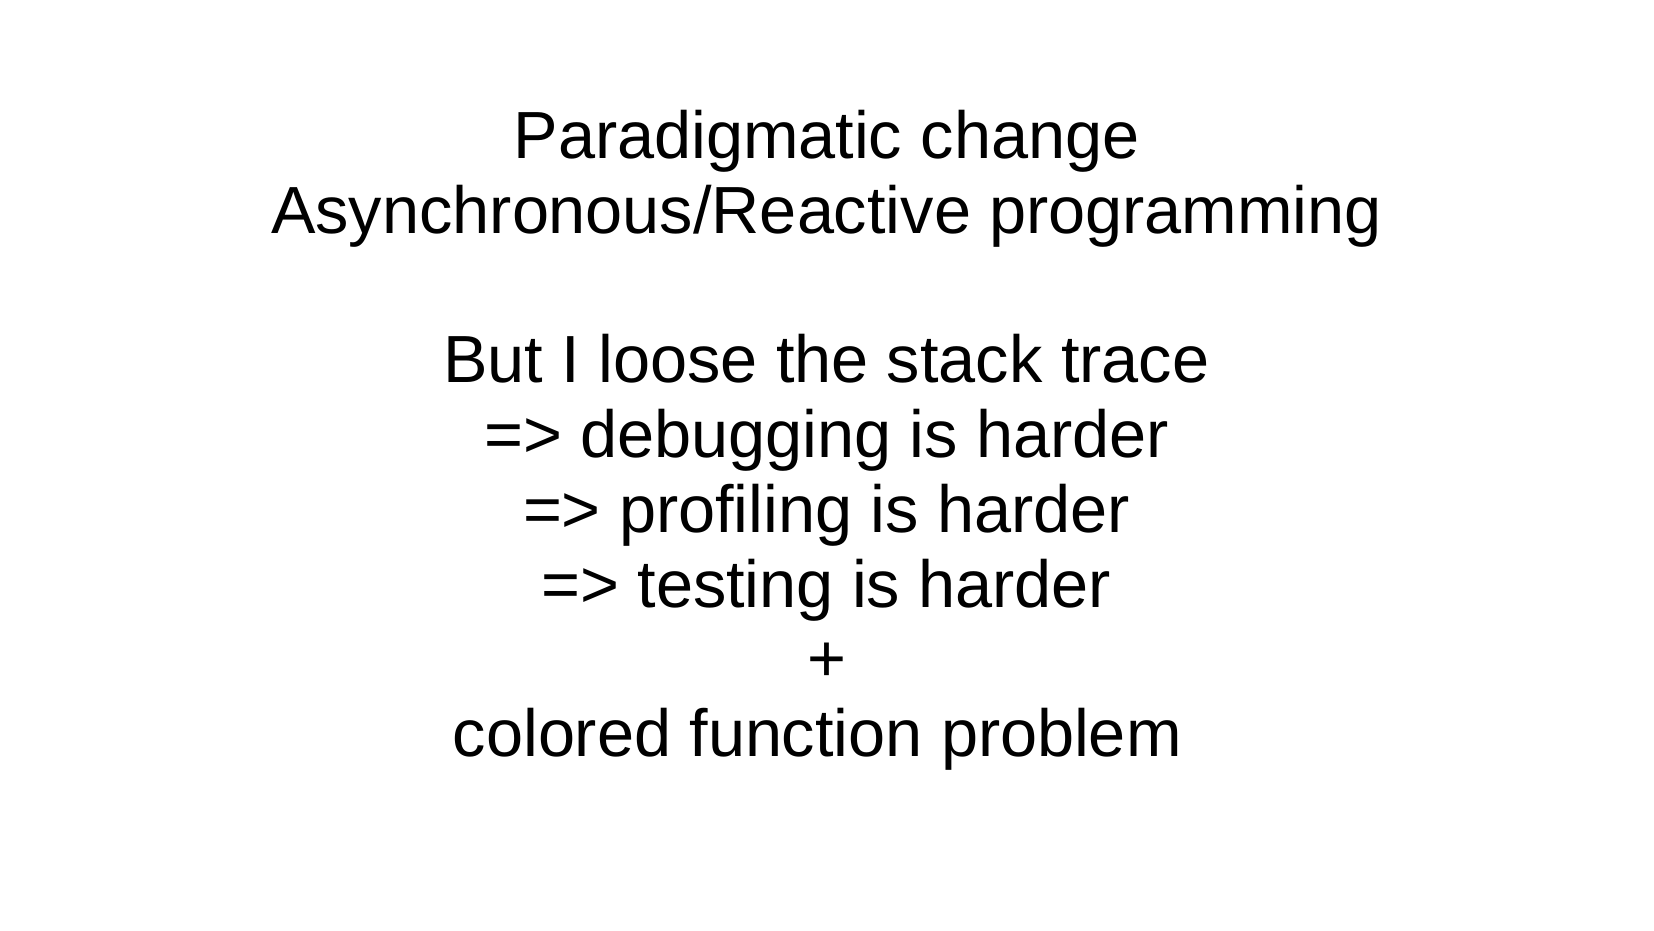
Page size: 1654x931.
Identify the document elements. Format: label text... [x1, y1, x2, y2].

subtitle Paradigmatic change Asynchronous/Reactive programming But I loose the stack trace => debugging is harder => profiling is harder => testing is harder + colored function problem [82, 23, 1571, 771]
